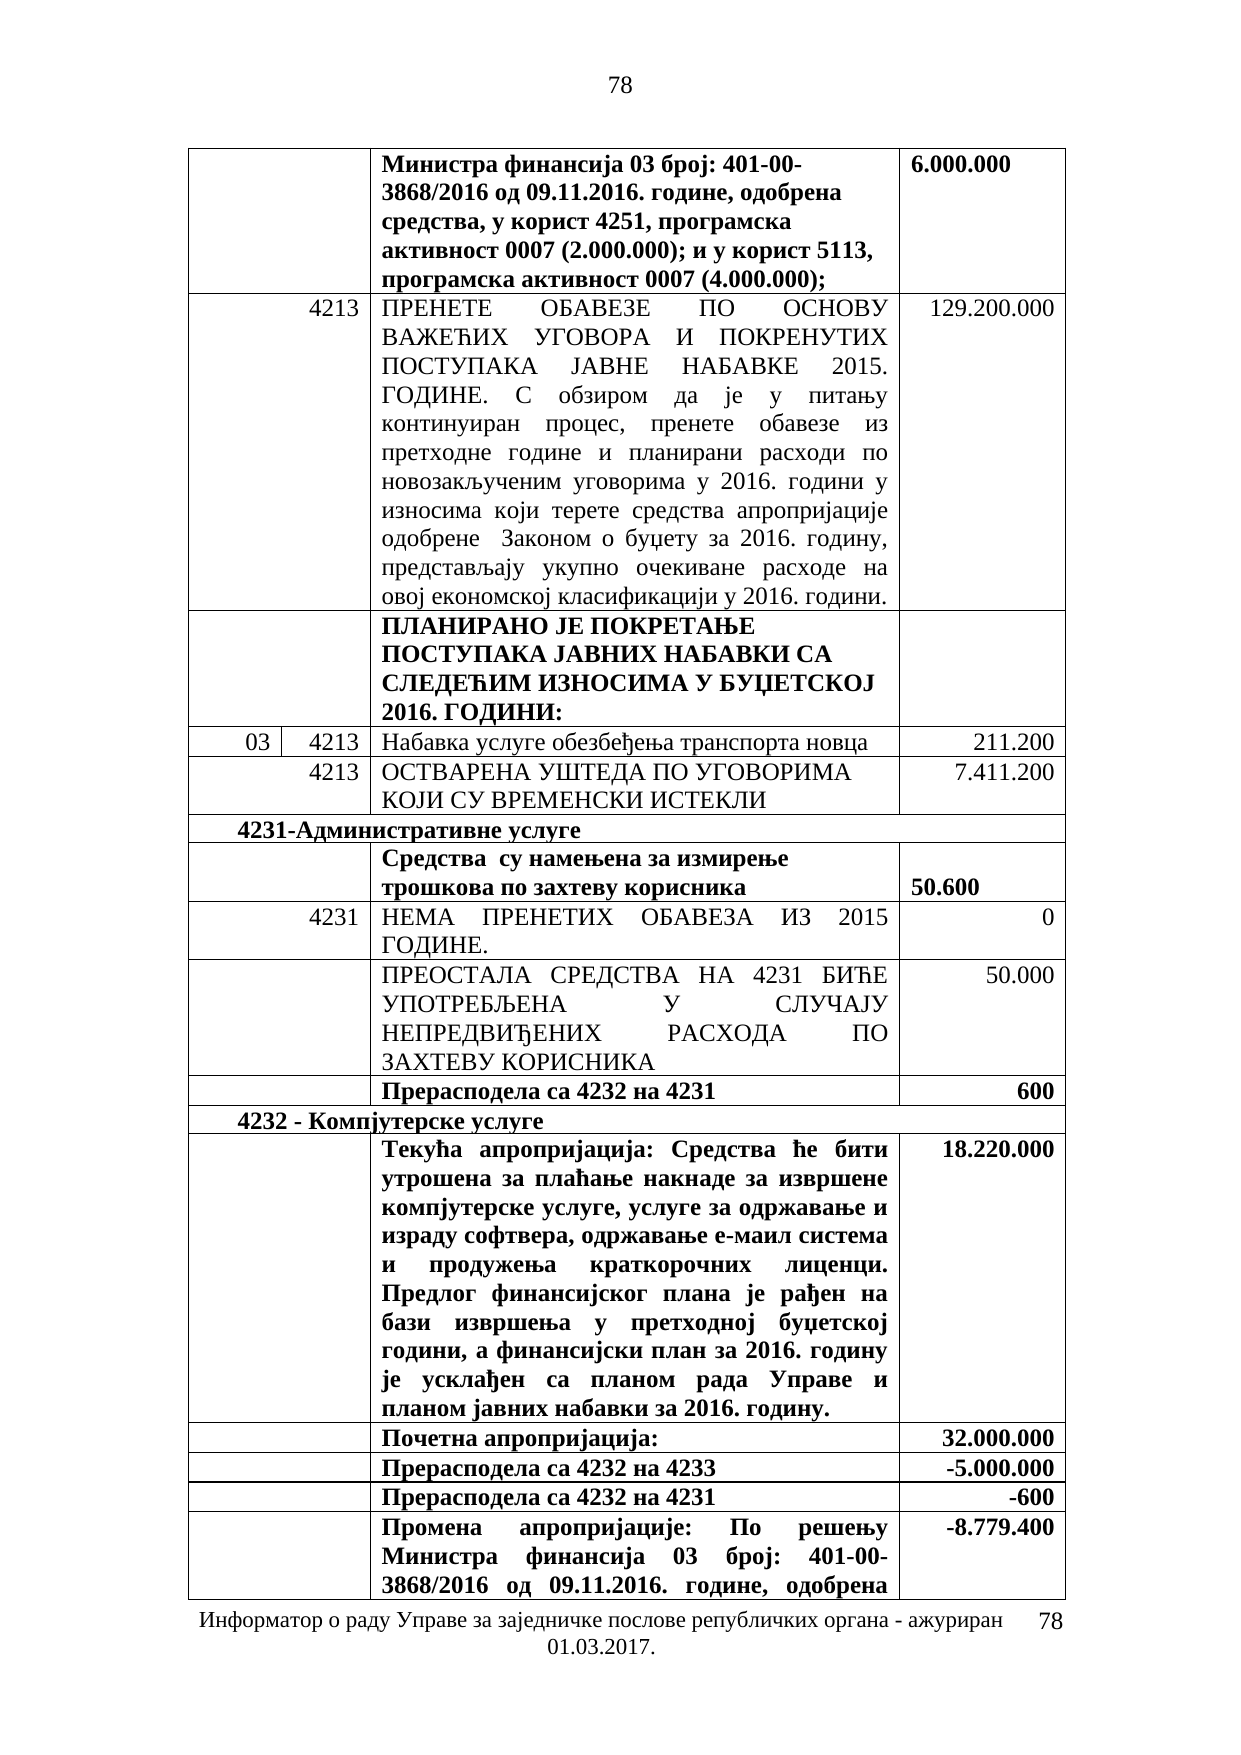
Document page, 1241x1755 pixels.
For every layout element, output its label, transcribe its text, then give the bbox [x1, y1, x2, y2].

table_cell 4213 [189, 294, 370, 610]
table_cell [900, 611, 1065, 726]
table_cell Набавка услуге обезбеђења транспорта новца [371, 727, 899, 756]
table_cell 4213 [189, 757, 370, 814]
table_cell 7.411.200 [900, 757, 1065, 814]
table_cell 18.220.000 [900, 1134, 1065, 1422]
table_cell 4232 - Компјутерске услуге [189, 1106, 1065, 1133]
table_cell ПРЕОСТАЛА СРЕДСТВА НА 4231 БИЋЕ УПОТРЕБЉЕНА У СЛУЧАЈУ НЕПРЕДВИЂЕНИХ РАСХОДА ПО ЗАХТЕВУ КОРИСНИКА [371, 960, 899, 1075]
table_cell 4213 [282, 727, 370, 756]
table_cell НЕМА ПРЕНЕТИХ ОБАВЕЗА ИЗ 2015 ГОДИНЕ. [371, 902, 899, 959]
table_cell -600 [900, 1483, 1065, 1511]
table_cell 0 [900, 902, 1065, 959]
table_cell 50.600 [900, 843, 1065, 901]
table_cell [189, 1076, 370, 1105]
table_cell -8.779.400 [900, 1512, 1065, 1598]
table_cell Прерасподела са 4232 на 4233 [371, 1453, 899, 1481]
table_cell [189, 1423, 370, 1452]
table_cell 129.200.000 [900, 294, 1065, 610]
table_cell 4231-Административне услуге [189, 815, 1065, 842]
table_cell 32.000.000 [900, 1423, 1065, 1452]
table_cell [189, 1512, 370, 1598]
table_cell [189, 843, 370, 901]
table_cell -6.000.000 [900, 149, 1065, 292]
table_cell Средства су намењена за измирење трошкова по захтеву корисника [371, 843, 899, 901]
table_cell 211.200 [900, 727, 1065, 756]
table_cell Министра финансија 03 број: 401-00-3868/2016 од 09.11.2016. године, одобрена средства, у корист 4251, програмска активност 0007 (2.000.000); и у корист 5113, програмска активност 0007 (4.000.000); [371, 149, 899, 292]
table_cell ПРЕНЕТЕ ОБАВЕЗЕ ПО ОСНОВУ ВАЖЕЋИХ УГОВОРА И ПОКРЕНУТИХ ПОСТУПАКА ЈАВНЕ НАБАВКЕ 2015. ГОДИНЕ. С обзиром да је у питању континуиран процес, пренете обавезе из претходне године и планирани расходи по новозакљученим уговорима у 2016. години у износима који терете средства апропријације одобрене Законом о буџету за 2016. годину, представљају укупно очекиване расходе на овој економској класификацији у 2016. години. [371, 294, 899, 610]
table_cell Прерасподела са 4232 на 4231 [371, 1483, 899, 1511]
table_cell Текућа апропријација: Средства ће бити утрошена за плаћање накнаде за извршене компјутерске услуге, услуге за одржавање и израду софтвера, одржавање е-маил система и продужења краткорочних лиценци. Предлог финансијског плана је рађен на бази извршења у претходној буџетској години, а финансијски план за 2016. годину је усклађен са планом рада Управе и планом јавних набавки за 2016. годину. [371, 1134, 899, 1422]
table_cell [189, 611, 370, 726]
table_cell 600 [900, 1076, 1065, 1105]
table_cell Почетна апропријација: [371, 1423, 899, 1452]
table_cell ПЛАНИРАНО ЈЕ ПОКРЕТАЊЕ ПОСТУПАКА ЈАВНИХ НАБАВКИ СА СЛЕДЕЋИМ ИЗНОСИМА У БУЏЕТСКОЈ 2016. ГОДИНИ: [371, 611, 899, 726]
table_cell ОСТВАРЕНА УШТЕДА ПО УГОВОРИМА КОЈИ СУ ВРЕМЕНСКИ ИСТЕКЛИ [371, 757, 899, 814]
table_cell [189, 1483, 370, 1511]
table_cell [189, 1453, 370, 1481]
table_cell 03 [189, 727, 281, 756]
table_cell Прерасподела са 4232 на 4231 [371, 1076, 899, 1105]
table_cell 50.000 [900, 960, 1065, 1075]
table_cell -5.000.000 [900, 1453, 1065, 1481]
table_cell 4231 [189, 902, 370, 959]
table_cell [189, 149, 370, 292]
table_cell Промена апропријације: По решењу Министра финансија 03 број: 401-00-3868/2016 од 09.11.2016. године, одобрена [371, 1512, 899, 1598]
table_cell [189, 1134, 370, 1422]
table_cell [189, 960, 370, 1075]
